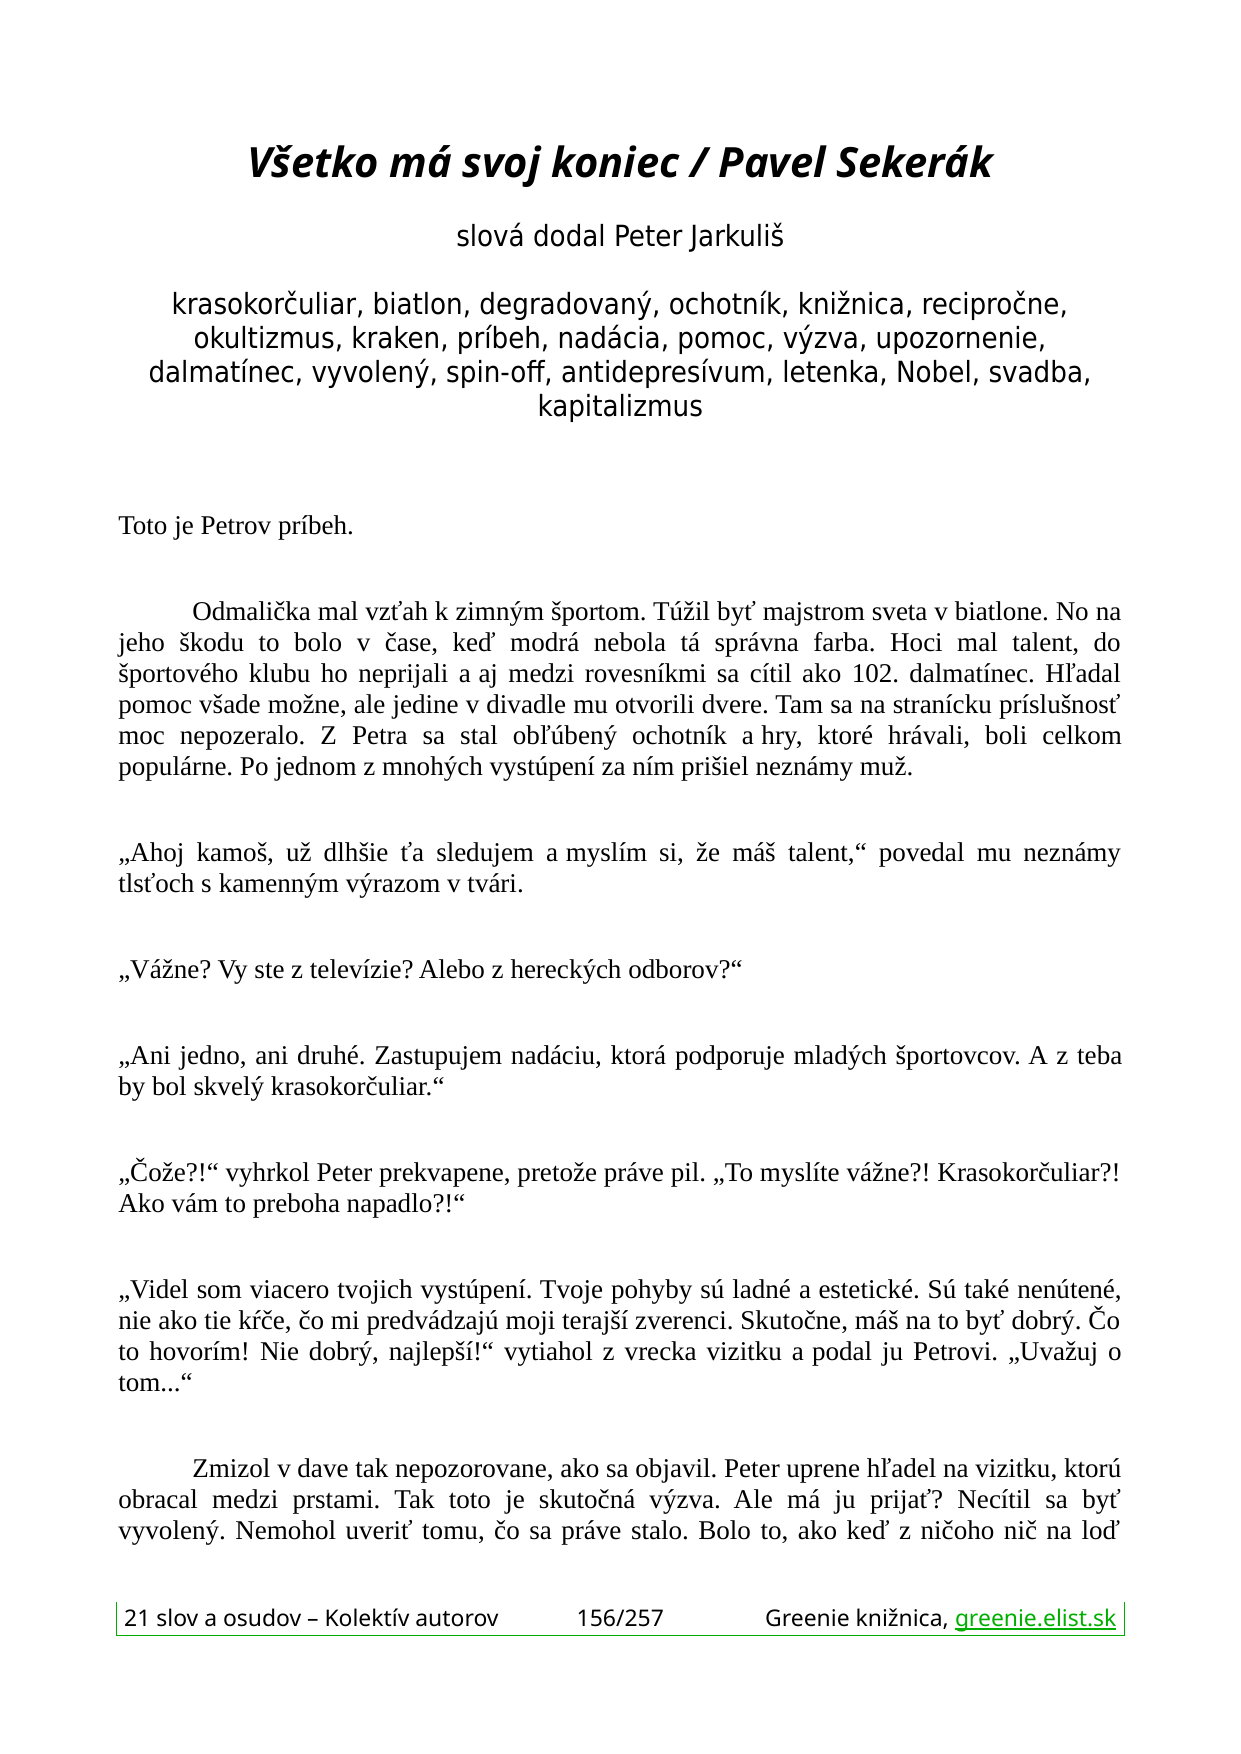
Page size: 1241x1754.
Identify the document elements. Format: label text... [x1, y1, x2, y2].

text „Videl som viacero tvojich vystúpení. Tvoje pohyby sú ladné a estetické. Sú také nenútené, nie ako tie kŕče, čo mi predvádzajú moji terajší zverenci. Skutočne, máš na to byť dobrý. Čo to hovorím! Nie dobrý, najlepší!“ vytiahol z vrecka vizitku a podal ju Petrovi. „Uvažuj o tom...“ [118, 1273, 1122, 1397]
text „Čože?!“ vyhrkol Peter prekvapene, pretože práve pil. „To myslíte vážne?! Krasokorčuliar?! Ako vám to preboha napadlo?!“ [118, 1156, 1122, 1218]
text Toto je Petrov príbeh. [118, 509, 1122, 540]
text „Vážne? Vy ste z televízie? Alebo z hereckých odborov?“ [118, 953, 1122, 984]
text krasokorčuliar, biatlon, degradovaný, ochotník, knižnica, recipročne, okultizmus, kraken, príbeh, nadácia, pomoc, výzva, upozornenie, dalmatínec, vyvolený, spin-off, antidepresívum, letenka, Nobel, svadba, kapitalizmus [118, 287, 1122, 423]
text slová dodal Peter Jarkuliš [118, 219, 1122, 253]
subtitle Všetko má svoj koniec / Pavel Sekerák [118, 133, 1122, 190]
text „Ani jedno, ani druhé. Zastupujem nadáciu, ktorá podporuje mladých športovcov. A z teba by bol skvelý krasokorčuliar.“ [118, 1039, 1122, 1101]
text „Ahoj kamoš, už dlhšie ťa sledujem a myslím si, že máš talent,“ povedal mu neznámy tlsťoch s kamenným výrazom v tvári. [118, 836, 1122, 898]
text Zmizol v dave tak nepozorovane, ako sa objavil. Peter uprene hľadel na vizitku, ktorú obracal medzi prstami. Tak toto je skutočná výzva. Ale má ju prijať? Necítil sa byť vyvolený. Nemohol uveriť tomu, čo sa práve stalo. Bolo to, ako keď z ničoho nič na loď [118, 1452, 1122, 1546]
text Odmalička mal vzťah k zimným športom. Túžil byť majstrom sveta v biatlone. No na jeho škodu to bolo v čase, keď modrá nebola tá správna farba. Hoci mal talent, do športového klubu ho neprijali a aj medzi rovesníkmi sa cítil ako 102. dalmatínec. Hľadal pomoc všade možne, ale jedine v divadle mu otvorili dvere. Tam sa na stranícku príslušnosť moc nepozeralo. Z Petra sa stal obľúbený ochotník a hry, ktoré hrávali, boli celkom populárne. Po jednom z mnohých vystúpení za ním prišiel neznámy muž. [118, 594, 1122, 781]
